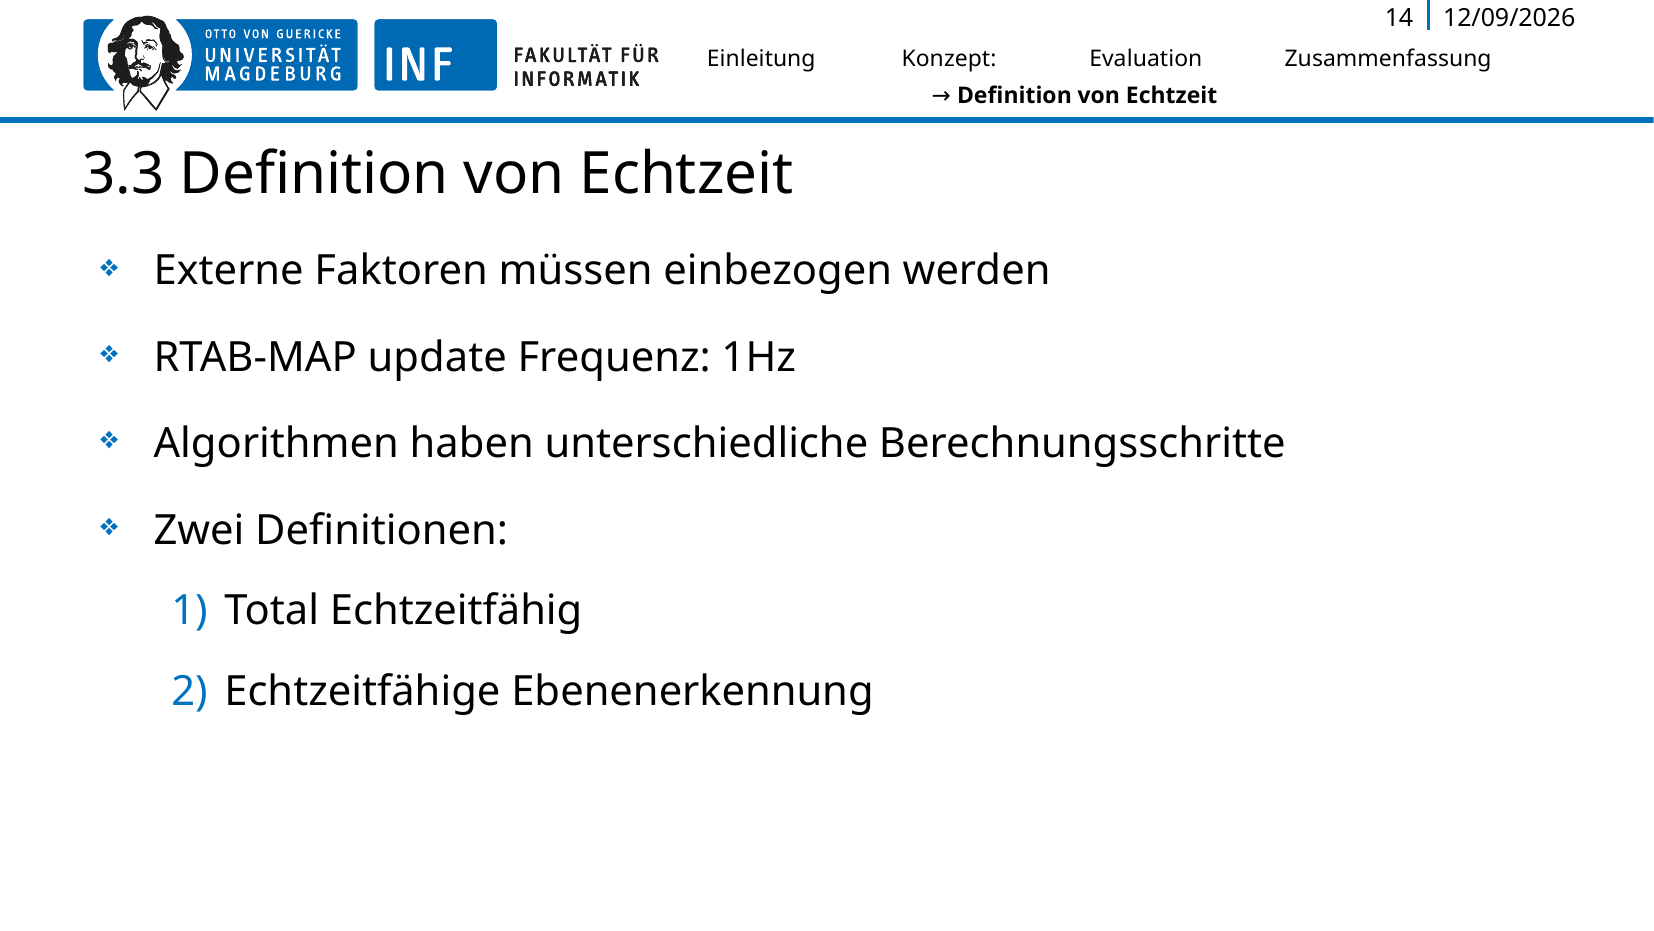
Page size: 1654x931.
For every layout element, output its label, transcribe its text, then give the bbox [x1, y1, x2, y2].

list Externe Faktoren müssen einbezogen werden RTAB-MAP update Frequenz: 1Hz Algorithmen haben unterschiedliche Berechnungsschritte Zwei Definitionen: Total Echtzeitfähig Echtzeitfähige Ebenenerkennung [82, 240, 1571, 916]
title 3.3 Definition von Echtzeit [82, 131, 1571, 211]
